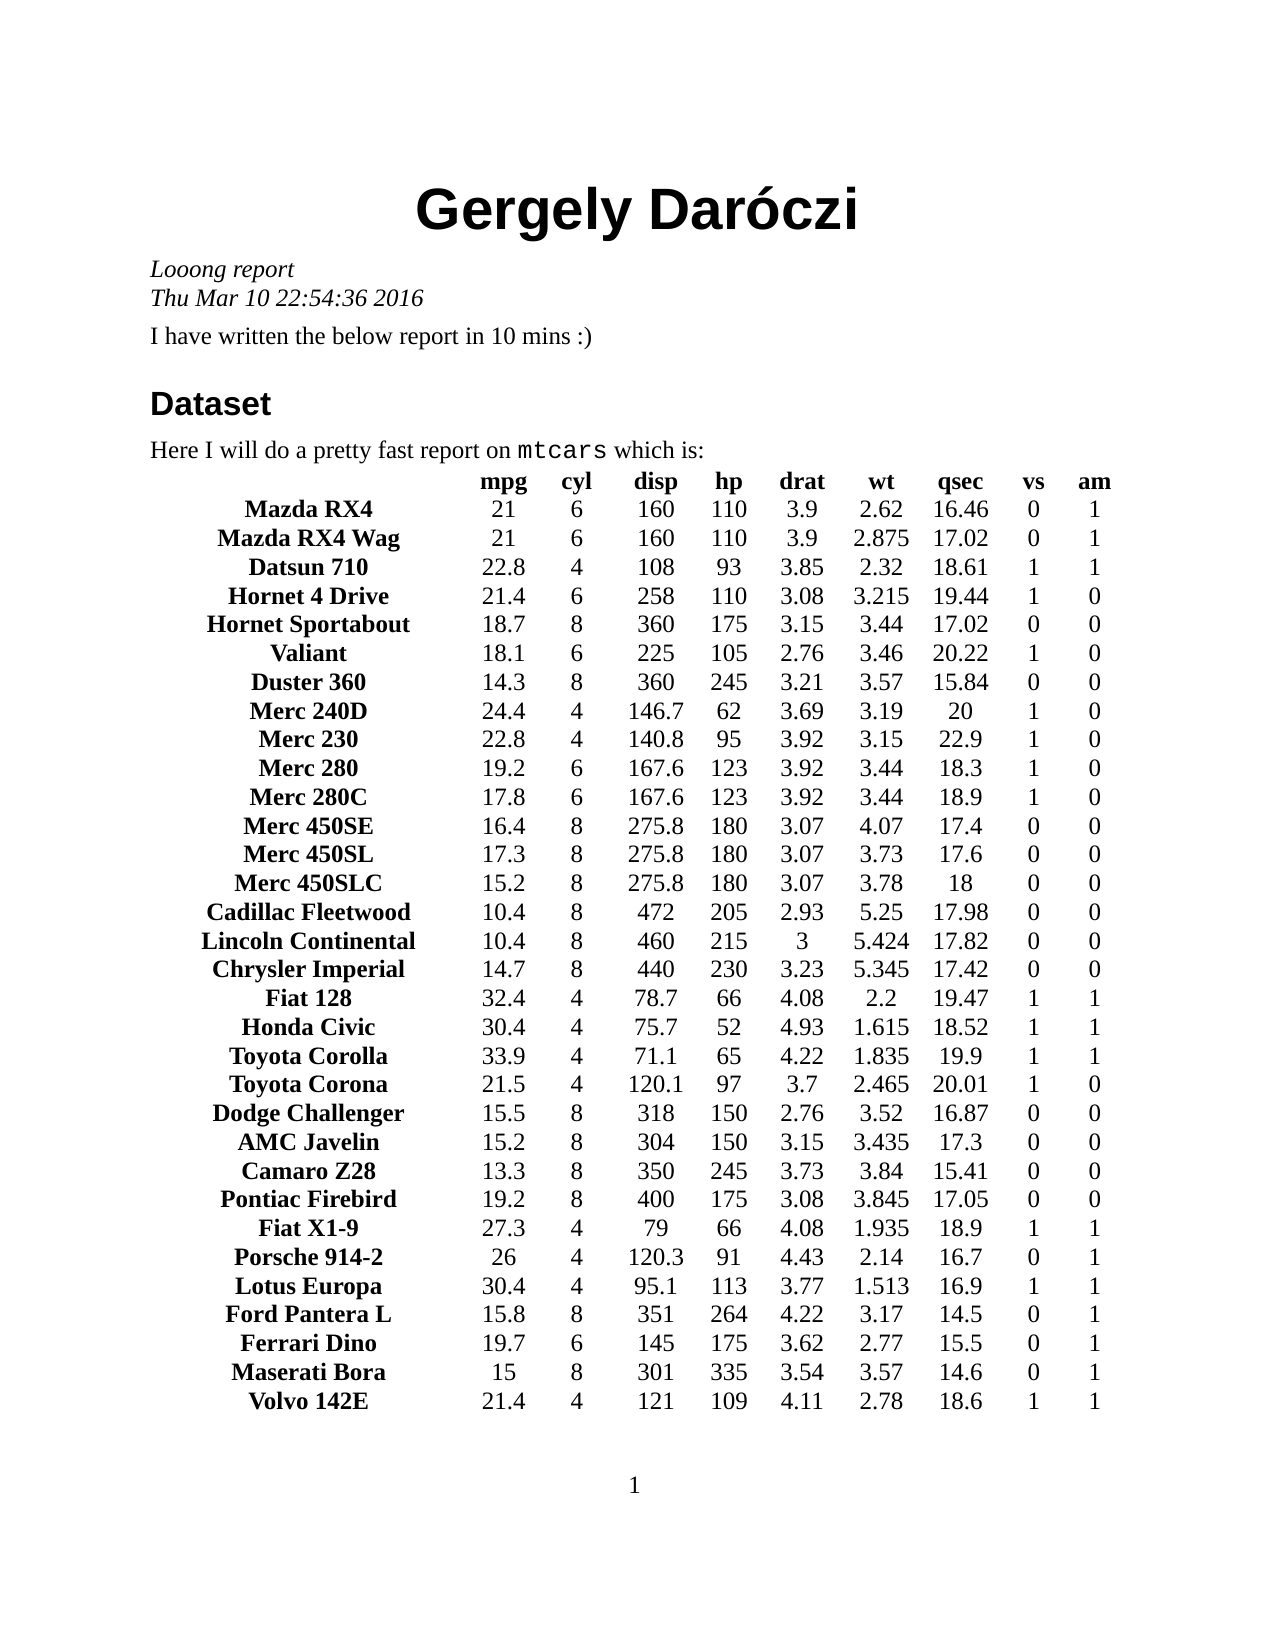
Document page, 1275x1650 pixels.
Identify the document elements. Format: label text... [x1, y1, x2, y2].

table_cell 0 [1064, 897, 1125, 926]
table_cell 0 [1064, 610, 1125, 638]
table_cell 8 [540, 926, 613, 954]
table_cell 0 [1064, 840, 1125, 868]
table_cell 3.46 [845, 638, 918, 667]
table_cell 0 [1003, 1185, 1064, 1213]
table_cell 3.15 [759, 1127, 844, 1156]
table_cell 3.44 [845, 782, 918, 811]
table_cell 15.2 [467, 1127, 540, 1156]
table_cell 0 [1064, 696, 1125, 724]
table_cell 230 [698, 955, 759, 983]
table_cell Ford Pantera L [150, 1300, 467, 1328]
table_cell 8 [540, 1098, 613, 1127]
table_cell Datsun 710 [150, 552, 467, 581]
table_cell 2.32 [845, 552, 918, 581]
table_cell 3.23 [759, 955, 844, 983]
table_cell 3.435 [845, 1127, 918, 1156]
table_header hp [698, 466, 759, 494]
table_cell 110 [698, 581, 759, 609]
table_cell 1 [1064, 1213, 1125, 1242]
table_cell 1 [1064, 552, 1125, 581]
table_cell 91 [698, 1242, 759, 1271]
table_cell 3.92 [759, 725, 844, 753]
table_cell 123 [698, 782, 759, 811]
table_cell 1 [1003, 1386, 1064, 1414]
table_cell 160 [613, 523, 698, 552]
table_cell 3.69 [759, 696, 844, 724]
table_cell 19.47 [918, 983, 1003, 1012]
table_cell 472 [613, 897, 698, 926]
table_cell 3.17 [845, 1300, 918, 1328]
table_cell 350 [613, 1156, 698, 1184]
table_cell 1.513 [845, 1271, 918, 1299]
table_cell 1 [1003, 1070, 1064, 1098]
table_cell 14.7 [467, 955, 540, 983]
text I have written the below report in 10 mins :) [150, 321, 1125, 350]
table_cell 0 [1064, 1185, 1125, 1213]
table_cell 1 [1003, 1012, 1064, 1041]
table_cell 18.9 [918, 782, 1003, 811]
table_cell 18.7 [467, 610, 540, 638]
table_cell 79 [613, 1213, 698, 1242]
table_cell 3.07 [759, 868, 844, 897]
table_cell 0 [1064, 811, 1125, 839]
table_cell 400 [613, 1185, 698, 1213]
table_cell 75.7 [613, 1012, 698, 1041]
table_cell 440 [613, 955, 698, 983]
table_header vs [1003, 466, 1064, 494]
table_cell 17.6 [918, 840, 1003, 868]
table_cell 3.78 [845, 868, 918, 897]
table_cell 1 [1003, 581, 1064, 609]
table_cell 16.4 [467, 811, 540, 839]
table_cell 19.44 [918, 581, 1003, 609]
table_cell AMC Javelin [150, 1127, 467, 1156]
table_cell 1 [1064, 1242, 1125, 1271]
table_cell 0 [1003, 610, 1064, 638]
table_cell 304 [613, 1127, 698, 1156]
table_cell 3.62 [759, 1328, 844, 1357]
table_cell 6 [540, 782, 613, 811]
table_cell 3.92 [759, 753, 844, 782]
table_cell 109 [698, 1386, 759, 1414]
table_cell 264 [698, 1300, 759, 1328]
table_cell 10.4 [467, 926, 540, 954]
table_cell 0 [1064, 955, 1125, 983]
table_cell 4 [540, 1070, 613, 1098]
table_cell 275.8 [613, 868, 698, 897]
table_cell 460 [613, 926, 698, 954]
table_cell 175 [698, 1185, 759, 1213]
table_cell 71.1 [613, 1041, 698, 1069]
table_cell Lotus Europa [150, 1271, 467, 1299]
table_cell 18.61 [918, 552, 1003, 581]
table_cell 108 [613, 552, 698, 581]
table_cell 20.01 [918, 1070, 1003, 1098]
table_cell 1 [1003, 753, 1064, 782]
table_cell 180 [698, 840, 759, 868]
table_cell 150 [698, 1098, 759, 1127]
table_cell 52 [698, 1012, 759, 1041]
table_cell 0 [1003, 495, 1064, 523]
table_cell 301 [613, 1357, 698, 1386]
table_cell 0 [1064, 581, 1125, 609]
table_cell 17.3 [918, 1127, 1003, 1156]
table_cell 22.8 [467, 552, 540, 581]
table_cell 15 [467, 1357, 540, 1386]
table_cell 6 [540, 753, 613, 782]
table_cell 4.22 [759, 1300, 844, 1328]
table_cell 6 [540, 495, 613, 523]
table_cell 15.8 [467, 1300, 540, 1328]
table_cell 2.76 [759, 1098, 844, 1127]
table_cell 0 [1003, 1156, 1064, 1184]
table_cell 32.4 [467, 983, 540, 1012]
table_cell 0 [1003, 1127, 1064, 1156]
table_cell 33.9 [467, 1041, 540, 1069]
table_cell 1 [1003, 552, 1064, 581]
table_cell 120.1 [613, 1070, 698, 1098]
table_cell 17.4 [918, 811, 1003, 839]
text Looong report [150, 254, 1125, 283]
table_cell 1.935 [845, 1213, 918, 1242]
table_cell 1 [1064, 1386, 1125, 1414]
table_cell 6 [540, 581, 613, 609]
table_cell 4 [540, 1012, 613, 1041]
table_cell Merc 450SE [150, 811, 467, 839]
table_cell 4.11 [759, 1386, 844, 1414]
table_cell 0 [1003, 1357, 1064, 1386]
table_cell 1 [1064, 495, 1125, 523]
table_cell 3.85 [759, 552, 844, 581]
table_cell 24.4 [467, 696, 540, 724]
table_cell 65 [698, 1041, 759, 1069]
table_cell 19.2 [467, 1185, 540, 1213]
table_cell 0 [1003, 1300, 1064, 1328]
table_cell 18.9 [918, 1213, 1003, 1242]
table_cell 1 [1003, 1271, 1064, 1299]
table_cell 1 [1064, 523, 1125, 552]
table_cell 30.4 [467, 1271, 540, 1299]
table_cell 3.15 [845, 725, 918, 753]
table_cell 8 [540, 897, 613, 926]
table_cell 3.19 [845, 696, 918, 724]
table_cell 18.1 [467, 638, 540, 667]
table_cell 205 [698, 897, 759, 926]
table_cell 3.44 [845, 753, 918, 782]
table_cell 146.7 [613, 696, 698, 724]
table_cell 8 [540, 1185, 613, 1213]
table_cell 2.77 [845, 1328, 918, 1357]
title Gergely Daróczi [150, 175, 1125, 242]
table_cell 21.5 [467, 1070, 540, 1098]
table_cell 0 [1064, 782, 1125, 811]
table_cell 167.6 [613, 782, 698, 811]
table_cell 113 [698, 1271, 759, 1299]
table_cell 2.93 [759, 897, 844, 926]
table_header am [1064, 466, 1125, 494]
table_cell Fiat X1-9 [150, 1213, 467, 1242]
table_cell 121 [613, 1386, 698, 1414]
table_cell 3.84 [845, 1156, 918, 1184]
table_cell 1 [1003, 1041, 1064, 1069]
table_cell 15.5 [918, 1328, 1003, 1357]
table_cell 180 [698, 811, 759, 839]
table_cell Honda Civic [150, 1012, 467, 1041]
table_cell 22.9 [918, 725, 1003, 753]
table_cell 8 [540, 667, 613, 696]
table_cell 17.98 [918, 897, 1003, 926]
table_cell Maserati Bora [150, 1357, 467, 1386]
table_cell Merc 240D [150, 696, 467, 724]
table_cell 14.5 [918, 1300, 1003, 1328]
table_cell 0 [1064, 1156, 1125, 1184]
table_cell 21 [467, 495, 540, 523]
table_cell 2.76 [759, 638, 844, 667]
table_cell 4 [540, 1386, 613, 1414]
table_cell Merc 450SLC [150, 868, 467, 897]
table_cell 3.73 [845, 840, 918, 868]
table_cell 1 [1064, 1012, 1125, 1041]
table_cell 4.08 [759, 1213, 844, 1242]
table_cell 275.8 [613, 811, 698, 839]
table_cell 95 [698, 725, 759, 753]
table_cell 8 [540, 1357, 613, 1386]
table_cell 17.8 [467, 782, 540, 811]
table_cell Camaro Z28 [150, 1156, 467, 1184]
table_cell 16.7 [918, 1242, 1003, 1271]
table_cell 8 [540, 840, 613, 868]
table_cell Merc 230 [150, 725, 467, 753]
table_cell 3.08 [759, 581, 844, 609]
table_cell Chrysler Imperial [150, 955, 467, 983]
table_cell 1 [1003, 696, 1064, 724]
table_cell 167.6 [613, 753, 698, 782]
table_cell 13.3 [467, 1156, 540, 1184]
table_cell 3.92 [759, 782, 844, 811]
table_cell 19.9 [918, 1041, 1003, 1069]
table_cell 17.3 [467, 840, 540, 868]
table_cell 15.2 [467, 868, 540, 897]
table_cell Merc 280C [150, 782, 467, 811]
table_cell 19.7 [467, 1328, 540, 1357]
table_header [150, 466, 467, 494]
table_cell 5.424 [845, 926, 918, 954]
table_cell 3.845 [845, 1185, 918, 1213]
table_cell Merc 450SL [150, 840, 467, 868]
table_cell Volvo 142E [150, 1386, 467, 1414]
table_cell Merc 280 [150, 753, 467, 782]
table_cell 16.9 [918, 1271, 1003, 1299]
table_cell 1 [1064, 1041, 1125, 1069]
table_cell 3.07 [759, 840, 844, 868]
table_cell 2.78 [845, 1386, 918, 1414]
table_cell 3.15 [759, 610, 844, 638]
table_cell 17.42 [918, 955, 1003, 983]
table_cell 3.21 [759, 667, 844, 696]
table_cell 4.43 [759, 1242, 844, 1271]
table_cell 17.02 [918, 523, 1003, 552]
table_cell 97 [698, 1070, 759, 1098]
table_header mpg [467, 466, 540, 494]
table_cell 123 [698, 753, 759, 782]
table_cell 27.3 [467, 1213, 540, 1242]
table_cell 21.4 [467, 581, 540, 609]
table_cell 4 [540, 725, 613, 753]
table_cell 3.9 [759, 523, 844, 552]
table_cell 4.07 [845, 811, 918, 839]
table_cell Porsche 914-2 [150, 1242, 467, 1271]
table_cell 2.14 [845, 1242, 918, 1271]
table_cell 8 [540, 1127, 613, 1156]
table_cell 26 [467, 1242, 540, 1271]
table_cell 19.2 [467, 753, 540, 782]
table_cell 16.46 [918, 495, 1003, 523]
table_cell 14.6 [918, 1357, 1003, 1386]
table_cell 0 [1003, 897, 1064, 926]
table_cell 0 [1003, 955, 1064, 983]
table_cell 225 [613, 638, 698, 667]
table_cell 22.8 [467, 725, 540, 753]
table_cell 275.8 [613, 840, 698, 868]
table_cell 110 [698, 523, 759, 552]
table_header drat [759, 466, 844, 494]
table_cell Hornet Sportabout [150, 610, 467, 638]
table_cell 0 [1003, 1328, 1064, 1357]
table_cell 16.87 [918, 1098, 1003, 1127]
table_cell 1 [1064, 1328, 1125, 1357]
table_cell 0 [1064, 926, 1125, 954]
table_cell 145 [613, 1328, 698, 1357]
table_cell 8 [540, 1300, 613, 1328]
table_cell 1.615 [845, 1012, 918, 1041]
table_cell 17.02 [918, 610, 1003, 638]
table_cell 95.1 [613, 1271, 698, 1299]
table_cell 66 [698, 1213, 759, 1242]
table_cell 8 [540, 1156, 613, 1184]
table_cell 360 [613, 667, 698, 696]
table_cell Dodge Challenger [150, 1098, 467, 1127]
table_cell 0 [1003, 667, 1064, 696]
table_cell Hornet 4 Drive [150, 581, 467, 609]
table_cell 3.73 [759, 1156, 844, 1184]
table_cell 1 [1064, 1300, 1125, 1328]
table_cell 78.7 [613, 983, 698, 1012]
table_cell 3.9 [759, 495, 844, 523]
table_cell 4.08 [759, 983, 844, 1012]
table_cell 0 [1003, 926, 1064, 954]
table_cell 3.44 [845, 610, 918, 638]
table_cell 3.07 [759, 811, 844, 839]
table_cell 8 [540, 811, 613, 839]
table_cell 0 [1064, 1070, 1125, 1098]
table_cell 160 [613, 495, 698, 523]
table_cell 105 [698, 638, 759, 667]
table_cell 0 [1064, 753, 1125, 782]
table_cell 0 [1003, 523, 1064, 552]
table_cell 15.41 [918, 1156, 1003, 1184]
table_cell Fiat 128 [150, 983, 467, 1012]
table_cell Mazda RX4 [150, 495, 467, 523]
table_cell 0 [1064, 725, 1125, 753]
table_cell 3.57 [845, 667, 918, 696]
table_cell Valiant [150, 638, 467, 667]
table_cell 150 [698, 1127, 759, 1156]
table_cell Duster 360 [150, 667, 467, 696]
table_cell 140.8 [613, 725, 698, 753]
table_cell 5.345 [845, 955, 918, 983]
table_cell 3.57 [845, 1357, 918, 1386]
table_cell 1 [1003, 1213, 1064, 1242]
table_cell 62 [698, 696, 759, 724]
table_cell 10.4 [467, 897, 540, 926]
table_cell Lincoln Continental [150, 926, 467, 954]
table_cell 3.54 [759, 1357, 844, 1386]
table_cell 4 [540, 696, 613, 724]
table_cell Cadillac Fleetwood [150, 897, 467, 926]
table_cell 3 [759, 926, 844, 954]
table_cell 2.875 [845, 523, 918, 552]
table_cell 215 [698, 926, 759, 954]
table_cell 3.215 [845, 581, 918, 609]
table_cell 3.77 [759, 1271, 844, 1299]
table_cell 3.52 [845, 1098, 918, 1127]
table_cell 1 [1064, 1357, 1125, 1386]
table_cell 4 [540, 1041, 613, 1069]
table_cell 8 [540, 955, 613, 983]
table_cell 18 [918, 868, 1003, 897]
table_cell 1 [1064, 983, 1125, 1012]
table_cell 17.05 [918, 1185, 1003, 1213]
table_cell 30.4 [467, 1012, 540, 1041]
table_cell 110 [698, 495, 759, 523]
table_cell 335 [698, 1357, 759, 1386]
table_cell 18.3 [918, 753, 1003, 782]
table_header cyl [540, 466, 613, 494]
table_cell 18.6 [918, 1386, 1003, 1414]
table_cell 1.835 [845, 1041, 918, 1069]
table_cell 175 [698, 1328, 759, 1357]
table_header wt [845, 466, 918, 494]
table_cell 4.22 [759, 1041, 844, 1069]
table_cell 8 [540, 868, 613, 897]
table_cell Toyota Corona [150, 1070, 467, 1098]
table_cell 0 [1003, 1242, 1064, 1271]
table_cell 0 [1064, 1098, 1125, 1127]
table_cell 175 [698, 610, 759, 638]
table_header qsec [918, 466, 1003, 494]
table_cell 4 [540, 1213, 613, 1242]
text Here I will do a pretty fast report on mtcars which is: [150, 435, 1125, 466]
table_cell 0 [1064, 638, 1125, 667]
table_cell 1 [1003, 638, 1064, 667]
table_cell 1 [1064, 1271, 1125, 1299]
table_cell 15.84 [918, 667, 1003, 696]
text Thu Mar 10 22:54:36 2016 [150, 283, 1125, 312]
table_cell 18.52 [918, 1012, 1003, 1041]
table_cell 180 [698, 868, 759, 897]
table_cell 4 [540, 552, 613, 581]
table_cell 1 [1003, 725, 1064, 753]
table_cell Pontiac Firebird [150, 1185, 467, 1213]
table_cell 0 [1064, 667, 1125, 696]
table_cell 0 [1064, 868, 1125, 897]
table_cell 245 [698, 667, 759, 696]
table_cell 0 [1064, 1127, 1125, 1156]
table_cell 4.93 [759, 1012, 844, 1041]
table_cell 0 [1003, 840, 1064, 868]
table_cell 4 [540, 1271, 613, 1299]
table_cell 1 [1003, 983, 1064, 1012]
table_cell 0 [1003, 868, 1064, 897]
table_cell 17.82 [918, 926, 1003, 954]
table_cell 3.7 [759, 1070, 844, 1098]
table_cell 360 [613, 610, 698, 638]
table_cell Ferrari Dino [150, 1328, 467, 1357]
table_cell 6 [540, 1328, 613, 1357]
table_cell 6 [540, 638, 613, 667]
table_cell 14.3 [467, 667, 540, 696]
table_cell 1 [1003, 782, 1064, 811]
table_cell 2.465 [845, 1070, 918, 1098]
table_cell 318 [613, 1098, 698, 1127]
table_cell 21.4 [467, 1386, 540, 1414]
table_cell Toyota Corolla [150, 1041, 467, 1069]
table_cell 8 [540, 610, 613, 638]
table_cell 258 [613, 581, 698, 609]
table_cell 15.5 [467, 1098, 540, 1127]
table_cell 245 [698, 1156, 759, 1184]
table_cell 93 [698, 552, 759, 581]
table_cell 20 [918, 696, 1003, 724]
table_cell 21 [467, 523, 540, 552]
table_cell 66 [698, 983, 759, 1012]
table_cell 351 [613, 1300, 698, 1328]
table_header disp [613, 466, 698, 494]
table_cell Mazda RX4 Wag [150, 523, 467, 552]
table_cell 2.2 [845, 983, 918, 1012]
table_cell 5.25 [845, 897, 918, 926]
table_cell 0 [1003, 1098, 1064, 1127]
table_cell 2.62 [845, 495, 918, 523]
table_cell 120.3 [613, 1242, 698, 1271]
table_cell 4 [540, 1242, 613, 1271]
subtitle Dataset [150, 384, 1125, 422]
table_cell 3.08 [759, 1185, 844, 1213]
table_cell 20.22 [918, 638, 1003, 667]
table_cell 0 [1003, 811, 1064, 839]
table_cell 4 [540, 983, 613, 1012]
table_cell 6 [540, 523, 613, 552]
